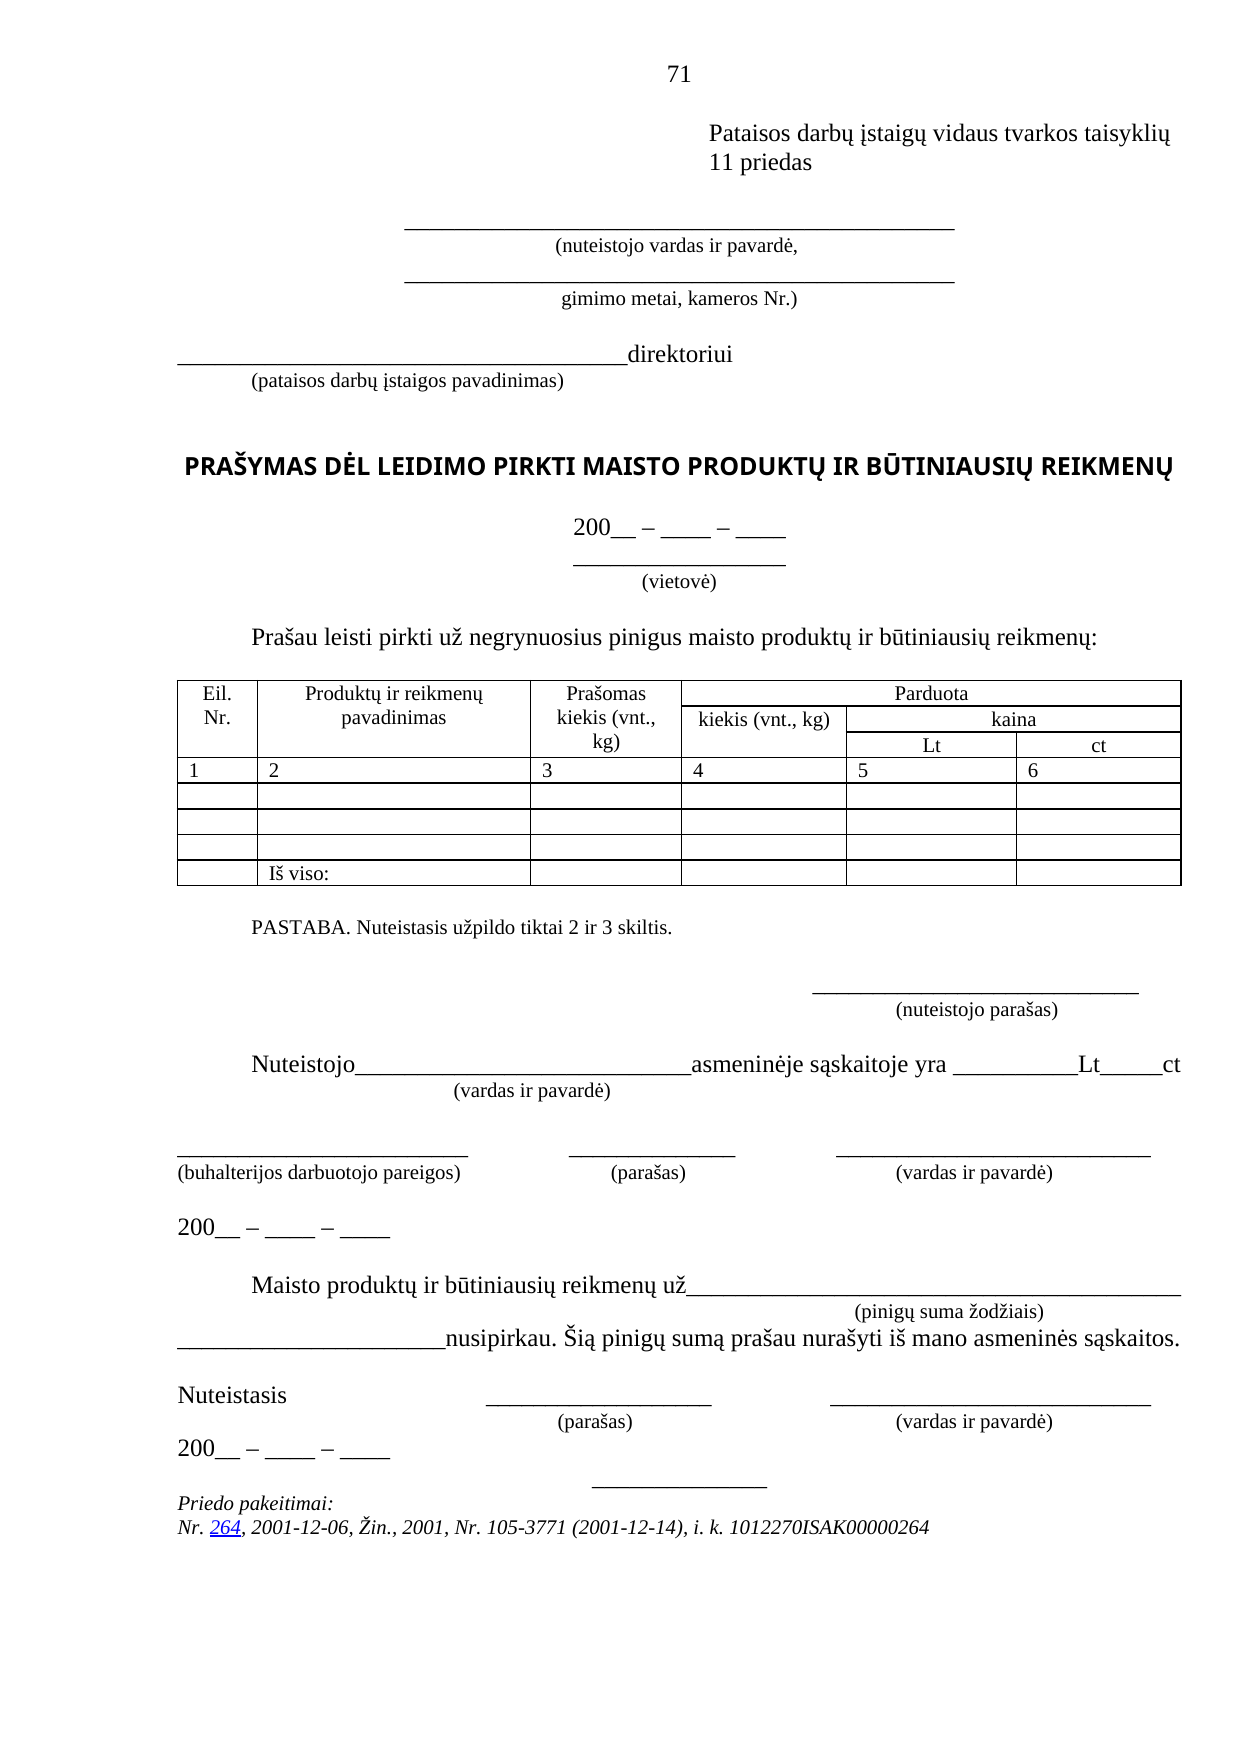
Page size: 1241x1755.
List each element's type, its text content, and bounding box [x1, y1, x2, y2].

text ____________________________________direktoriui [177, 339, 1181, 367]
table_cell [531, 784, 681, 808]
text gimimo metai, kameros Nr.) [177, 286, 1181, 310]
table_cell [178, 810, 257, 833]
text (buhalterijos darbuotojo pareigos) (parašas) (vardas ir pavardė) [177, 1160, 1181, 1184]
table_cell [531, 861, 681, 885]
text 11 priedas [177, 147, 1181, 176]
text (pataisos darbų įstaigos pavadinimas) [177, 367, 1181, 392]
table_cell ct [1017, 733, 1180, 757]
text (nuteistojo vardas ir pavardė, [177, 233, 1181, 257]
text Nr. 264, 2001-12-06, Žin., 2001, Nr. 105-3771 (2001-12-14), i. k. 1012270ISAK00000264 [177, 1515, 1181, 1539]
table_cell [847, 810, 1016, 833]
table_cell [1017, 861, 1180, 885]
table_cell Iš viso: [258, 861, 530, 885]
text ____________________________________________ [177, 257, 1181, 286]
table_cell [1017, 810, 1180, 833]
table_cell Lt [847, 733, 1016, 757]
table_header Prašomas kiekis (vnt., kg) [531, 681, 681, 757]
text PRAŠYMAS DĖL LEIDIMO PIRKTI MAISTO PRODUKTŲ IR BŪTINIAUSIŲ REIKMENŲ [177, 449, 1181, 483]
table_cell kiekis (vnt., kg) [682, 707, 846, 757]
table_cell 4 [682, 758, 846, 782]
table_cell [258, 810, 530, 833]
text Nuteistasis [177, 1380, 1181, 1409]
table_cell [178, 784, 257, 808]
table_cell [847, 861, 1016, 885]
table_cell 1 [178, 758, 257, 782]
text (parašas) (vardas ir pavardė) [177, 1409, 1181, 1433]
text ______________ [177, 1462, 1181, 1491]
table_cell [531, 810, 681, 833]
text _________________ [177, 541, 1181, 569]
table_cell kaina [847, 707, 1180, 731]
text Maisto produktų ir būtiniausių reikmenų už [177, 1270, 1181, 1299]
text nusipirkau. Šią pinigų sumą prašau nurašyti iš mano asmeninės sąskaitos. [177, 1323, 1181, 1352]
table_cell [1017, 835, 1180, 859]
text 200__ – ____ – ____ [177, 512, 1181, 541]
text PASTABA. Nuteistasis užpildo tiktai 2 ir 3 skiltis. [177, 915, 1181, 939]
table_header Eil. Nr. [178, 681, 257, 757]
table_cell 5 [847, 758, 1016, 782]
table_cell [682, 835, 846, 859]
text 200__ – ____ – ____ [177, 1212, 1181, 1241]
table_cell [258, 835, 530, 859]
table_cell 2 [258, 758, 530, 782]
text Priedo pakeitimai: [177, 1491, 1181, 1515]
table_cell 3 [531, 758, 681, 782]
table_header Parduota [682, 681, 1180, 705]
table_cell [847, 784, 1016, 808]
text ____________________________________________ [177, 204, 1181, 233]
text Pataisos darbų įstaigų vidaus tvarkos taisyklių [709, 118, 1181, 147]
text Nuteistojo asmeninėje sąskaitoje yra __________Lt_____ct [177, 1049, 1181, 1078]
text (vietovė) [177, 569, 1181, 593]
table_cell [531, 835, 681, 859]
table_cell [682, 784, 846, 808]
text (nuteistojo parašas) [177, 997, 1181, 1021]
table_cell [682, 861, 846, 885]
table_cell [847, 835, 1016, 859]
text Prašau leisti pirkti už negrynuosius pinigus maisto produktų ir būtiniausių reikmenų: [177, 622, 1181, 651]
table_cell [682, 810, 846, 833]
table_cell [258, 784, 530, 808]
table_cell [178, 861, 257, 885]
table_cell 6 [1017, 758, 1180, 782]
text (vardas ir pavardė) [177, 1078, 1181, 1102]
text 200__ – ____ – ____ [177, 1433, 1181, 1462]
table_header Produktų ir reikmenų pavadinimas [258, 681, 530, 757]
table_cell [178, 835, 257, 859]
table_cell [1017, 784, 1180, 808]
text (pinigų suma žodžiais) [177, 1299, 1181, 1323]
